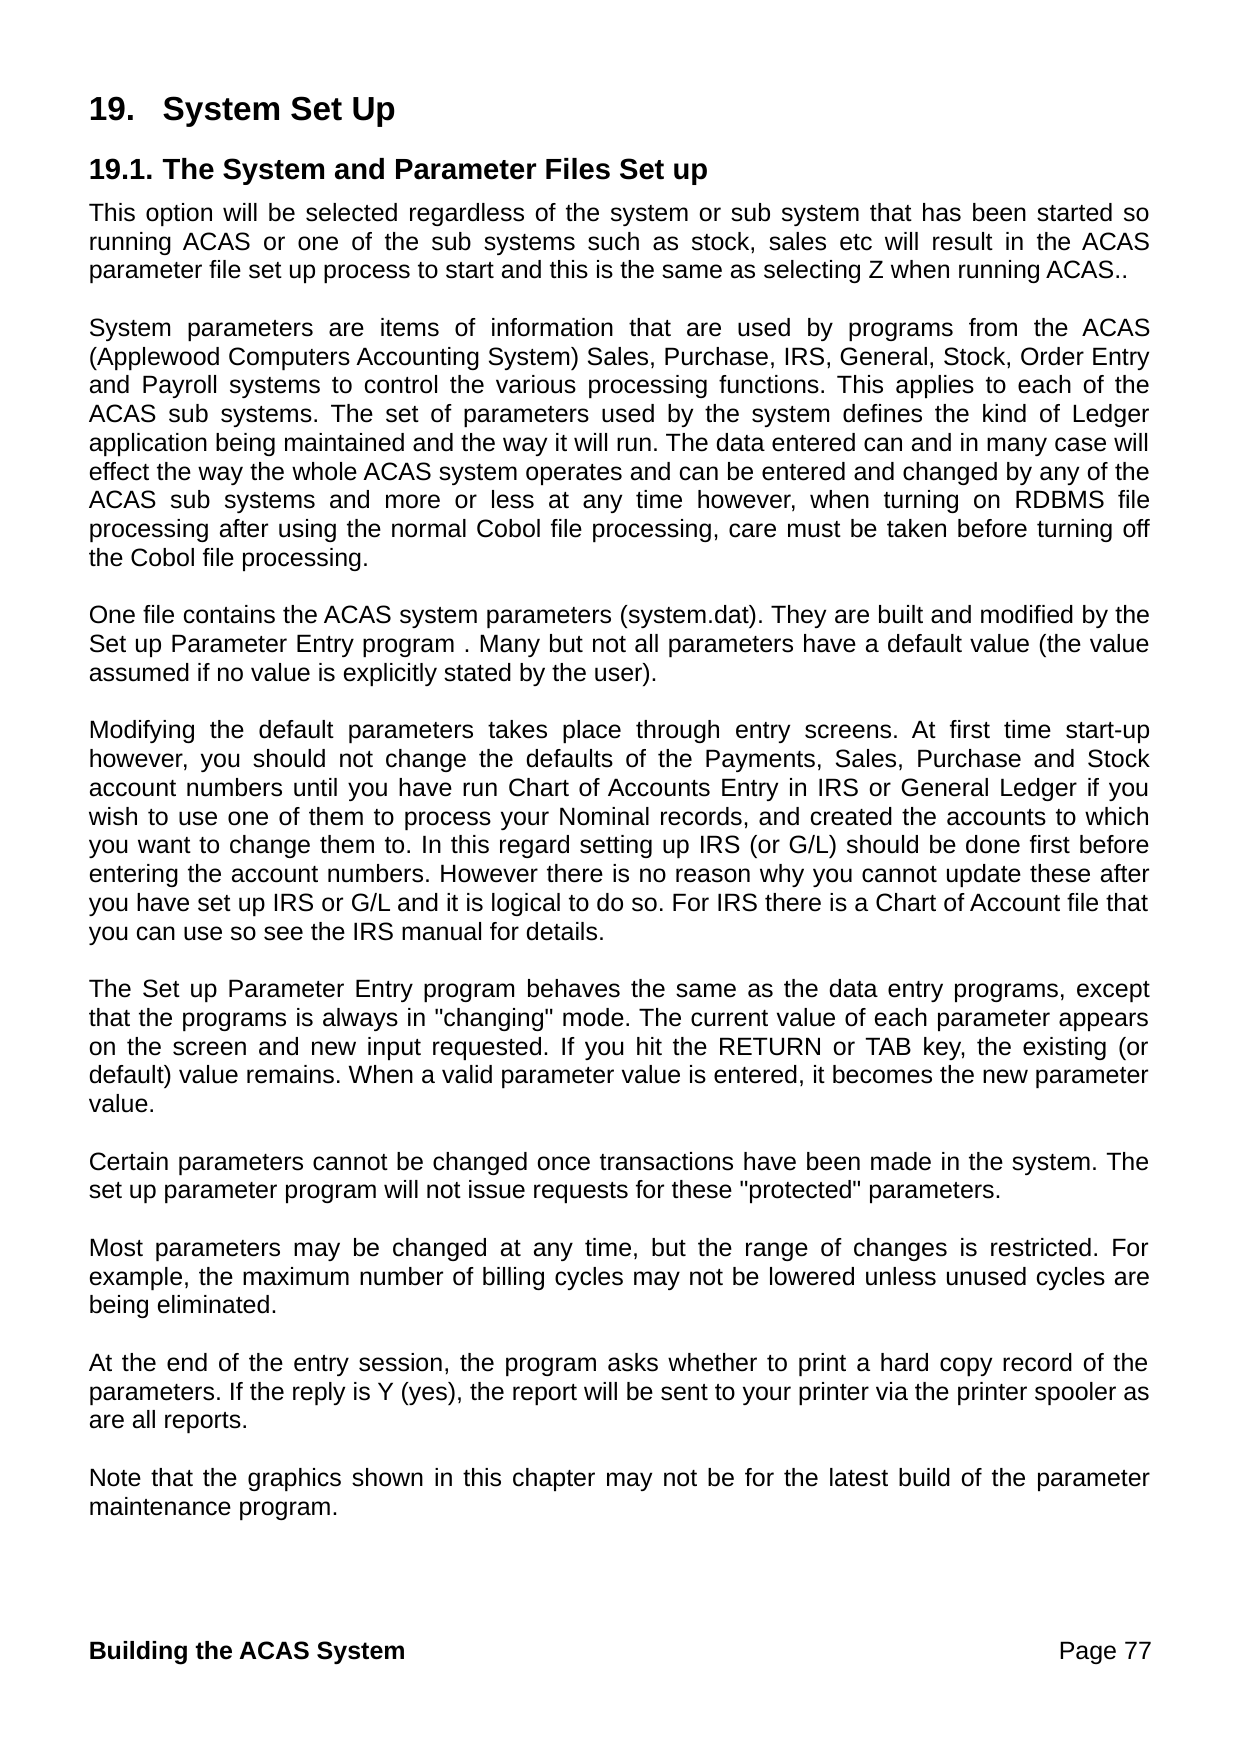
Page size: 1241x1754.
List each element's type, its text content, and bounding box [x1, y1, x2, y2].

subtitle System Set Up [88, 88, 1152, 127]
text Modifying the default parameters takes place through entry screens. At first time start-up however, you should not change the defaults of the Payments, Sales, Purchase and Stock account numbers until you have run Chart of Accounts Entry in IRS or General Ledger if you wish to use one of them to process your Nominal records, and created the accounts to which you want to change them to. In this regard setting up IRS (or G/L) should be done first before entering the account numbers. However there is no reason why you cannot update these after you have set up IRS or G/L and it is logical to do so. For IRS there is a Chart of Account file that you can use so see the IRS manual for details. [88, 716, 1152, 946]
text One file contains the ACAS system parameters (system.dat). They are built and modified by the Set up Parameter Entry program . Many but not all parameters have a default value (the value assumed if no value is explicitly stated by the user). [88, 601, 1152, 687]
text System parameters are items of information that are used by programs from the ACAS (Applewood Computers Accounting System) Sales, Purchase, IRS, General, Stock, Order Entry and Payroll systems to control the various processing functions. This applies to each of the ACAS sub systems. The set of parameters used by the system defines the kind of Ledger application being maintained and the way it will run. The data entered can and in many case will effect the way the whole ACAS system operates and can be entered and changed by any of the ACAS sub systems and more or less at any time however, when turning on RDBMS file processing after using the normal Cobol file processing, care must be taken before turning off the Cobol file processing. [88, 313, 1152, 572]
text The Set up Parameter Entry program behaves the same as the data entry programs, except that the programs is always in "changing" mode. The current value of each parameter appears on the screen and new input requested. If you hit the RETURN or TAB key, the existing (or default) value remains. When a valid parameter value is entered, it becomes the new parameter value. [88, 974, 1152, 1118]
text Certain parameters cannot be changed once transactions have been made in the system. The set up parameter program will not issue requests for these "protected" parameters. [88, 1147, 1152, 1204]
text Note that the graphics shown in this chapter may not be for the latest build of the parameter maintenance program. [88, 1463, 1152, 1521]
text At the end of the entry session, the program asks whether to print a hard copy record of the parameters. If the reply is Y (yes), the report will be sent to your printer via the printer spooler as are all reports. [88, 1348, 1152, 1434]
subtitle The System and Parameter Files Set up [88, 152, 1152, 186]
text Most parameters may be changed at any time, but the range of changes is restricted. For example, the maximum number of billing cycles may not be lowered unless unused cycles are being eliminated. [88, 1233, 1152, 1319]
text This option will be selected regardless of the system or sub system that has been started so running ACAS or one of the sub systems such as stock, sales etc will result in the ACAS parameter file set up process to start and this is the same as selecting Z when running ACAS.. [88, 198, 1152, 284]
